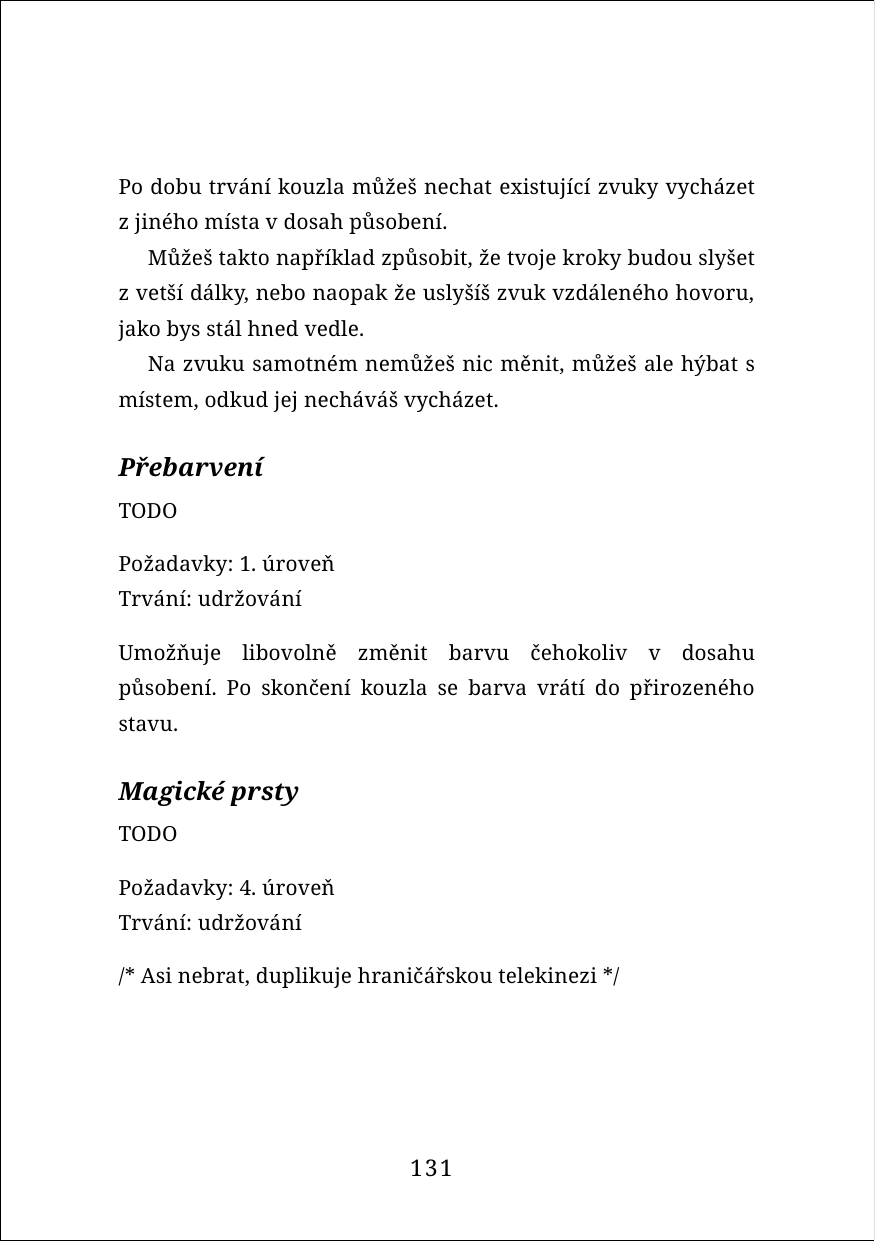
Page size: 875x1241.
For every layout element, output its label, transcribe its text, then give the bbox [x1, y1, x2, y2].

text Po dobu trvání kouzla můžeš nechat existující zvuky vycházet z jiného místa v dosah působení. Můžeš takto například způsobit, že tvoje kroky budou slyšet z vetší dálky, nebo naopak že uslyšíš zvuk vzdáleného hovoru, jako bys stál hned vedle. Na zvuku samotném nemůžeš nic měnit, můžeš ale hýbat s místem, odkud jej necháváš vycházet. [118, 172, 756, 413]
text Požadavky: 1. úroveň Trvání: udržování [118, 549, 756, 613]
subtitle Přebarvení [118, 450, 756, 484]
text Umožňuje libovolně změnit barvu čehokoliv v dosahu působení. Po skončení kouzla se barva vrátí do přirozeného stavu. [118, 638, 756, 737]
subtitle Magické prsty [118, 774, 756, 808]
text TODO [118, 496, 756, 524]
text TODO [118, 819, 756, 848]
text Požadavky: 4. úroveň Trvání: udržování [118, 873, 756, 937]
text /* Asi nebrat, duplikuje hraničářskou telekinezi */ [118, 962, 756, 990]
